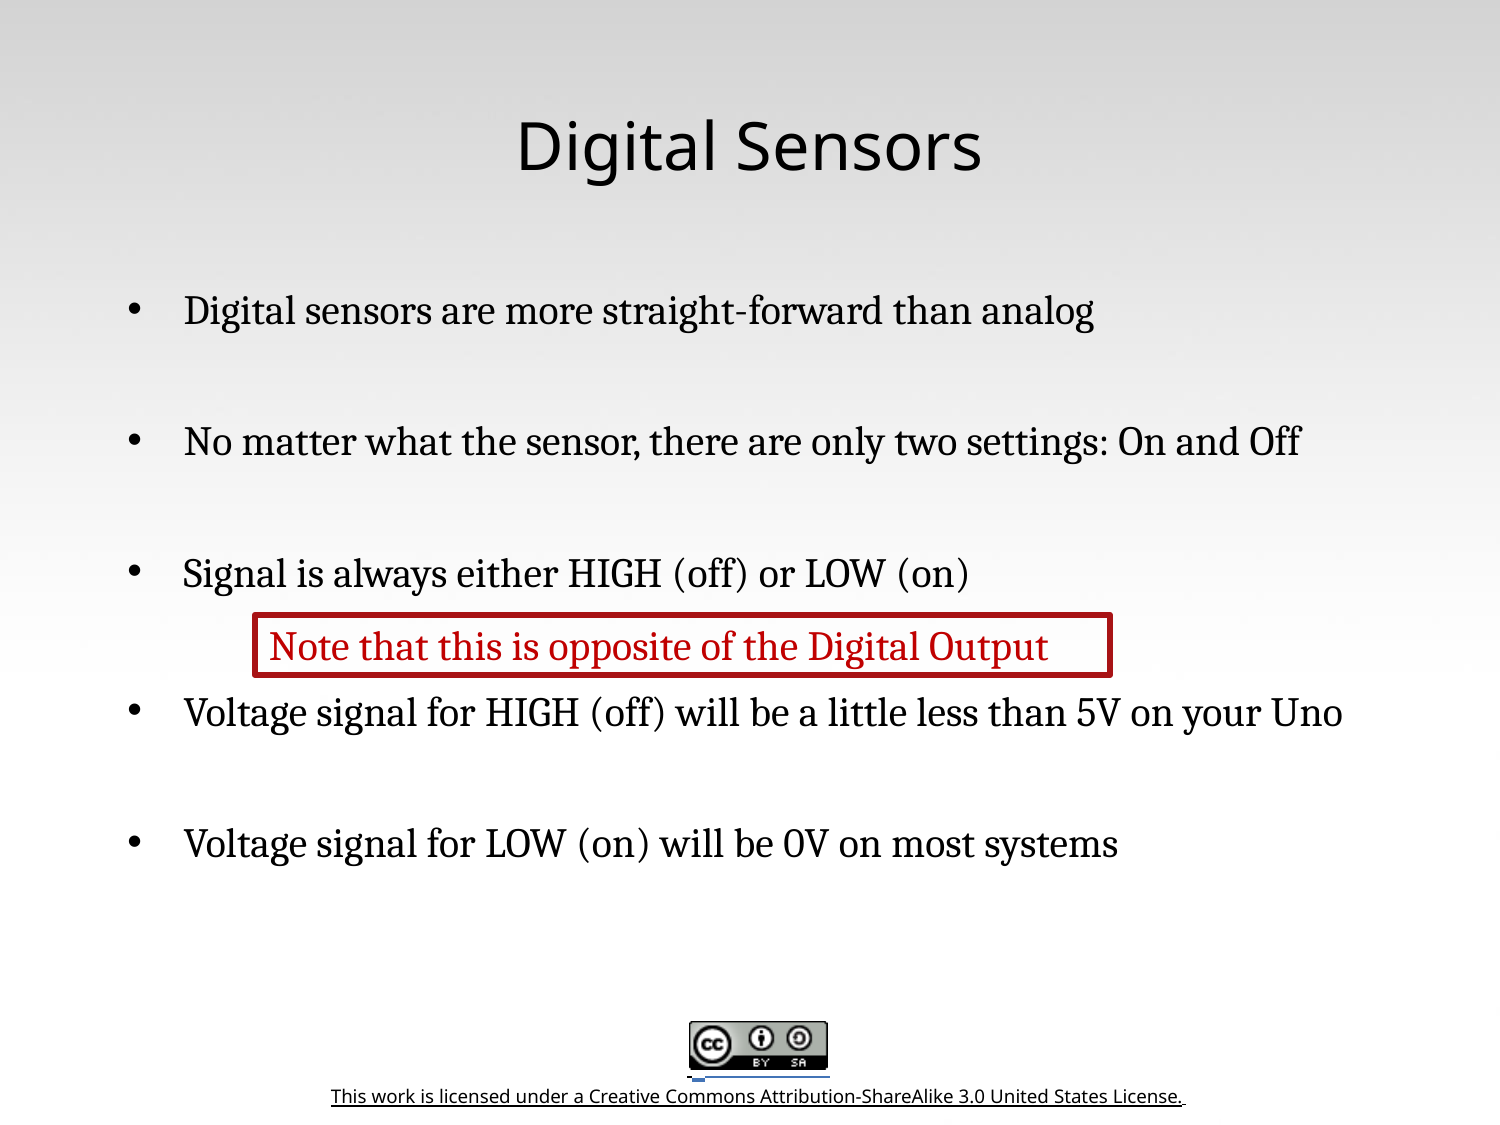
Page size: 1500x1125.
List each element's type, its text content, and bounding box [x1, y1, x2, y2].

picture [0, 0, 1500, 1125]
list Digital sensors are more straight-forward than analog No matter what the sensor, there are only two settings: On and Off Signal is always either HIGH (off) or LOW (on) Note that this is opposite of the Digital Output Voltage signal for HIGH (off) will be a little less than 5V on your Uno Voltage signal for LOW (on) will be 0V on most systems [112, 275, 1388, 1000]
title Digital Sensors [112, 50, 1388, 238]
